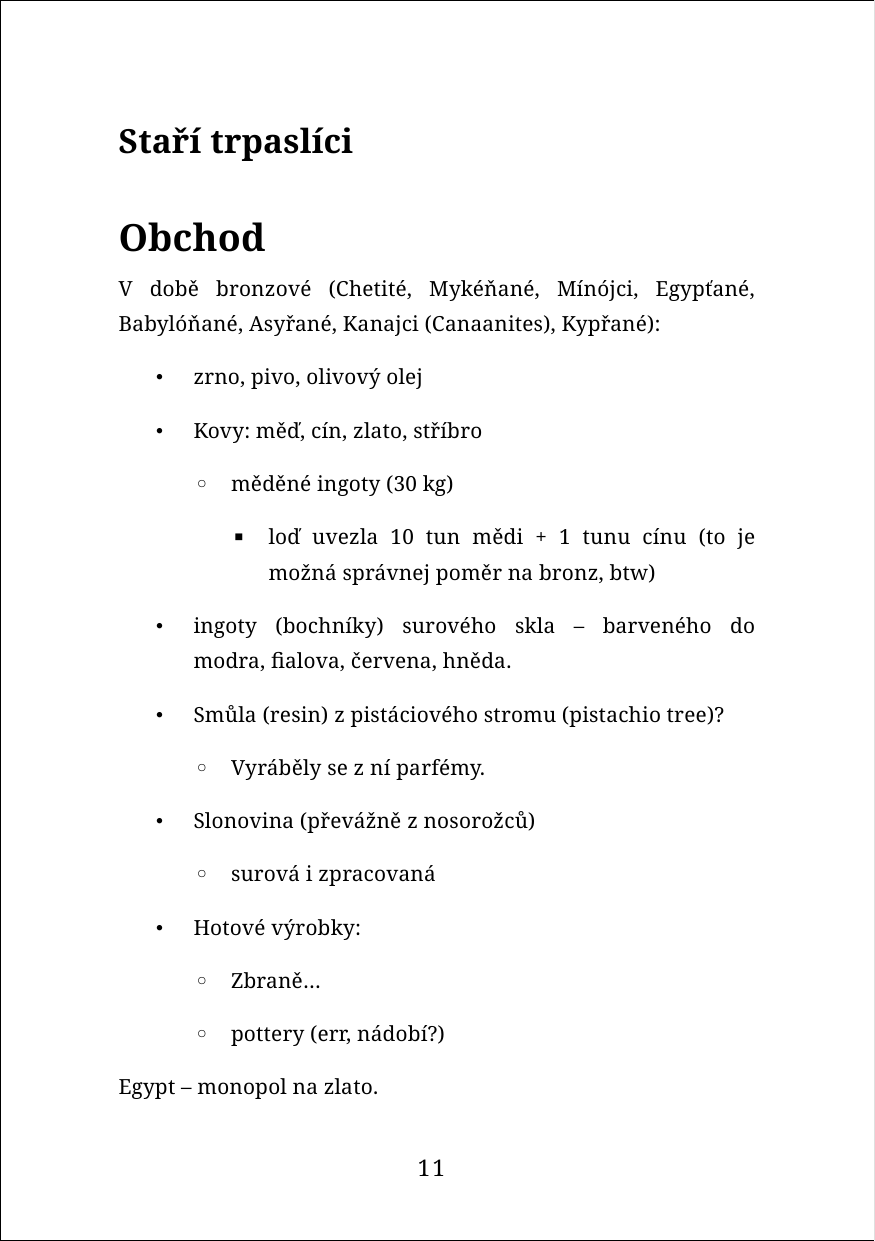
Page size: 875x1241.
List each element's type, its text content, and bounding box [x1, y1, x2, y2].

list zrno, pivo, olivový olej [156, 362, 756, 391]
text V době bronzové (Chetité, Mykéňané, Mínójci, Egypťané, Babylóňané, Asyřané, Kanajci (Canaanites), Kypřané): [118, 274, 756, 338]
list Vyráběly se z ní parfémy. [193, 753, 756, 781]
subtitle Staří trpaslíci [118, 118, 756, 164]
list ingoty (bochníky) surového skla – barveného do modra, fialova, červena, hněda. [156, 611, 756, 675]
list Smůla (resin) z pistáciového stromu (pistachio tree)? [156, 700, 756, 728]
list Hotové výrobky: [156, 913, 756, 941]
list Slonovina (převážně z nosorožců) [156, 806, 756, 834]
list surová i zpracovaná [193, 859, 756, 888]
text Egypt – monopol na zlato. [118, 1072, 756, 1101]
list Zbraně… [193, 966, 756, 994]
list Kovy: měď, cín, zlato, stříbro [156, 416, 756, 444]
list měděné ingoty (30 kg) [193, 469, 756, 497]
list pottery (err, nádobí?) [193, 1019, 756, 1047]
subtitle Obchod [118, 211, 756, 262]
list loď uvezla 10 tun mědi + 1 tunu cínu (to je možná správnej poměr na bronz, btw) [231, 522, 756, 586]
